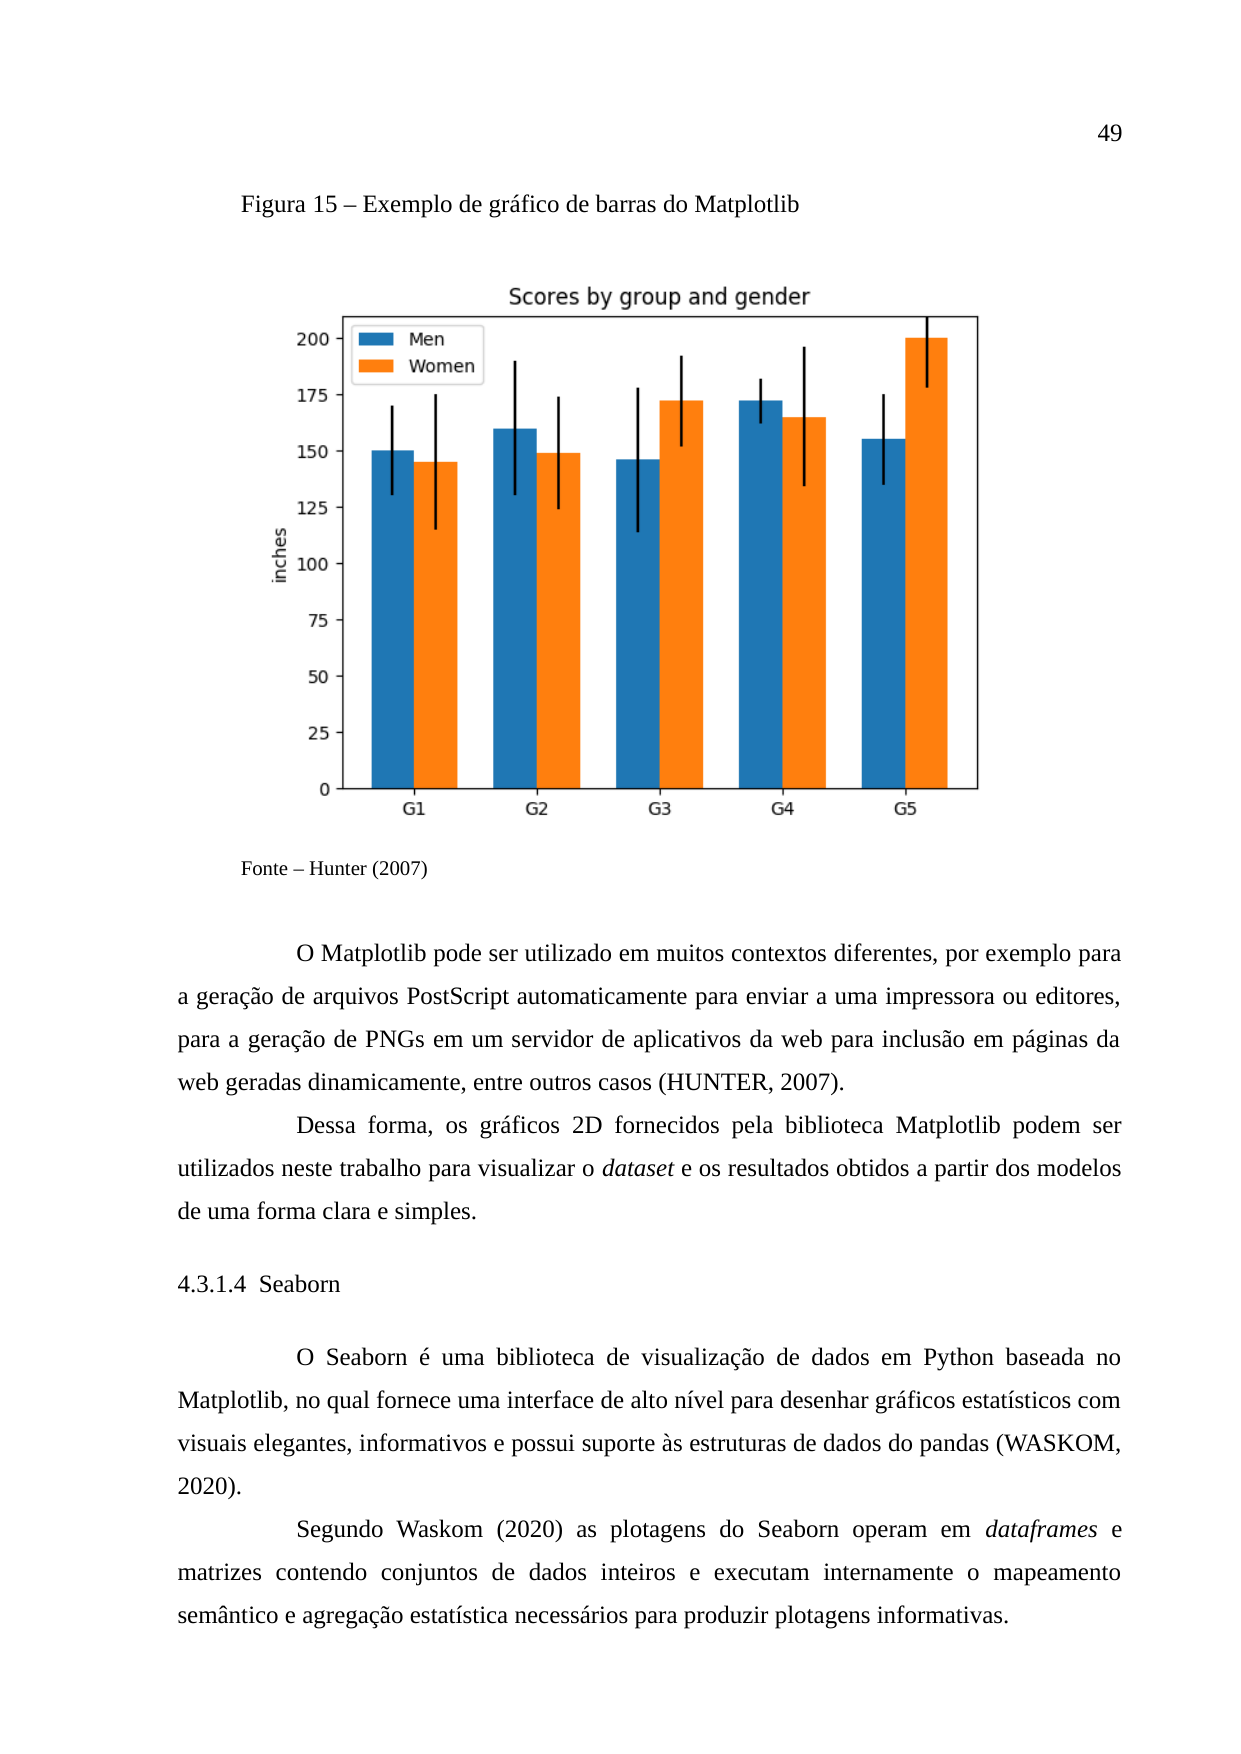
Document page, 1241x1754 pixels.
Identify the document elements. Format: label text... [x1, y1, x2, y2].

text O Matplotlib pode ser utilizado em muitos contextos diferentes, por exemplo para a geração de arquivos PostScript automaticamente para enviar a uma impressora ou editores, para a geração de PNGs em um servidor de aplicativos da web para inclusão em páginas da web geradas dinamicamente, entre outros casos (HUNTER, 2007). [177, 938, 1122, 1096]
picture [240, 242, 1059, 856]
text Dessa forma, os gráficos 2D fornecidos pela biblioteca Matplotlib podem ser utilizados neste trabalho para visualizar o dataset e os resultados obtidos a partir dos modelos de uma forma clara e simples. [177, 1110, 1122, 1225]
text Figura 15 – Exemplo de gráfico de barras do Matplotlib [241, 189, 1058, 218]
text Segundo Waskom (2020) as plotagens do Seaborn operam em dataframes e matrizes contendo conjuntos de dados inteiros e executam internamente o mapeamento semântico e agregação estatística necessários para produzir plotagens informativas. [177, 1514, 1122, 1629]
subtitle Seaborn [177, 1269, 1122, 1298]
text O Seaborn é uma biblioteca de visualização de dados em Python baseada no Matplotlib, no qual fornece uma interface de alto nível para desenhar gráficos estatísticos com visuais elegantes, informativos e possui suporte às estruturas de dados do pandas (WASKOM, 2020). [177, 1342, 1122, 1500]
text Fonte – Hunter (2007) [241, 856, 1058, 880]
